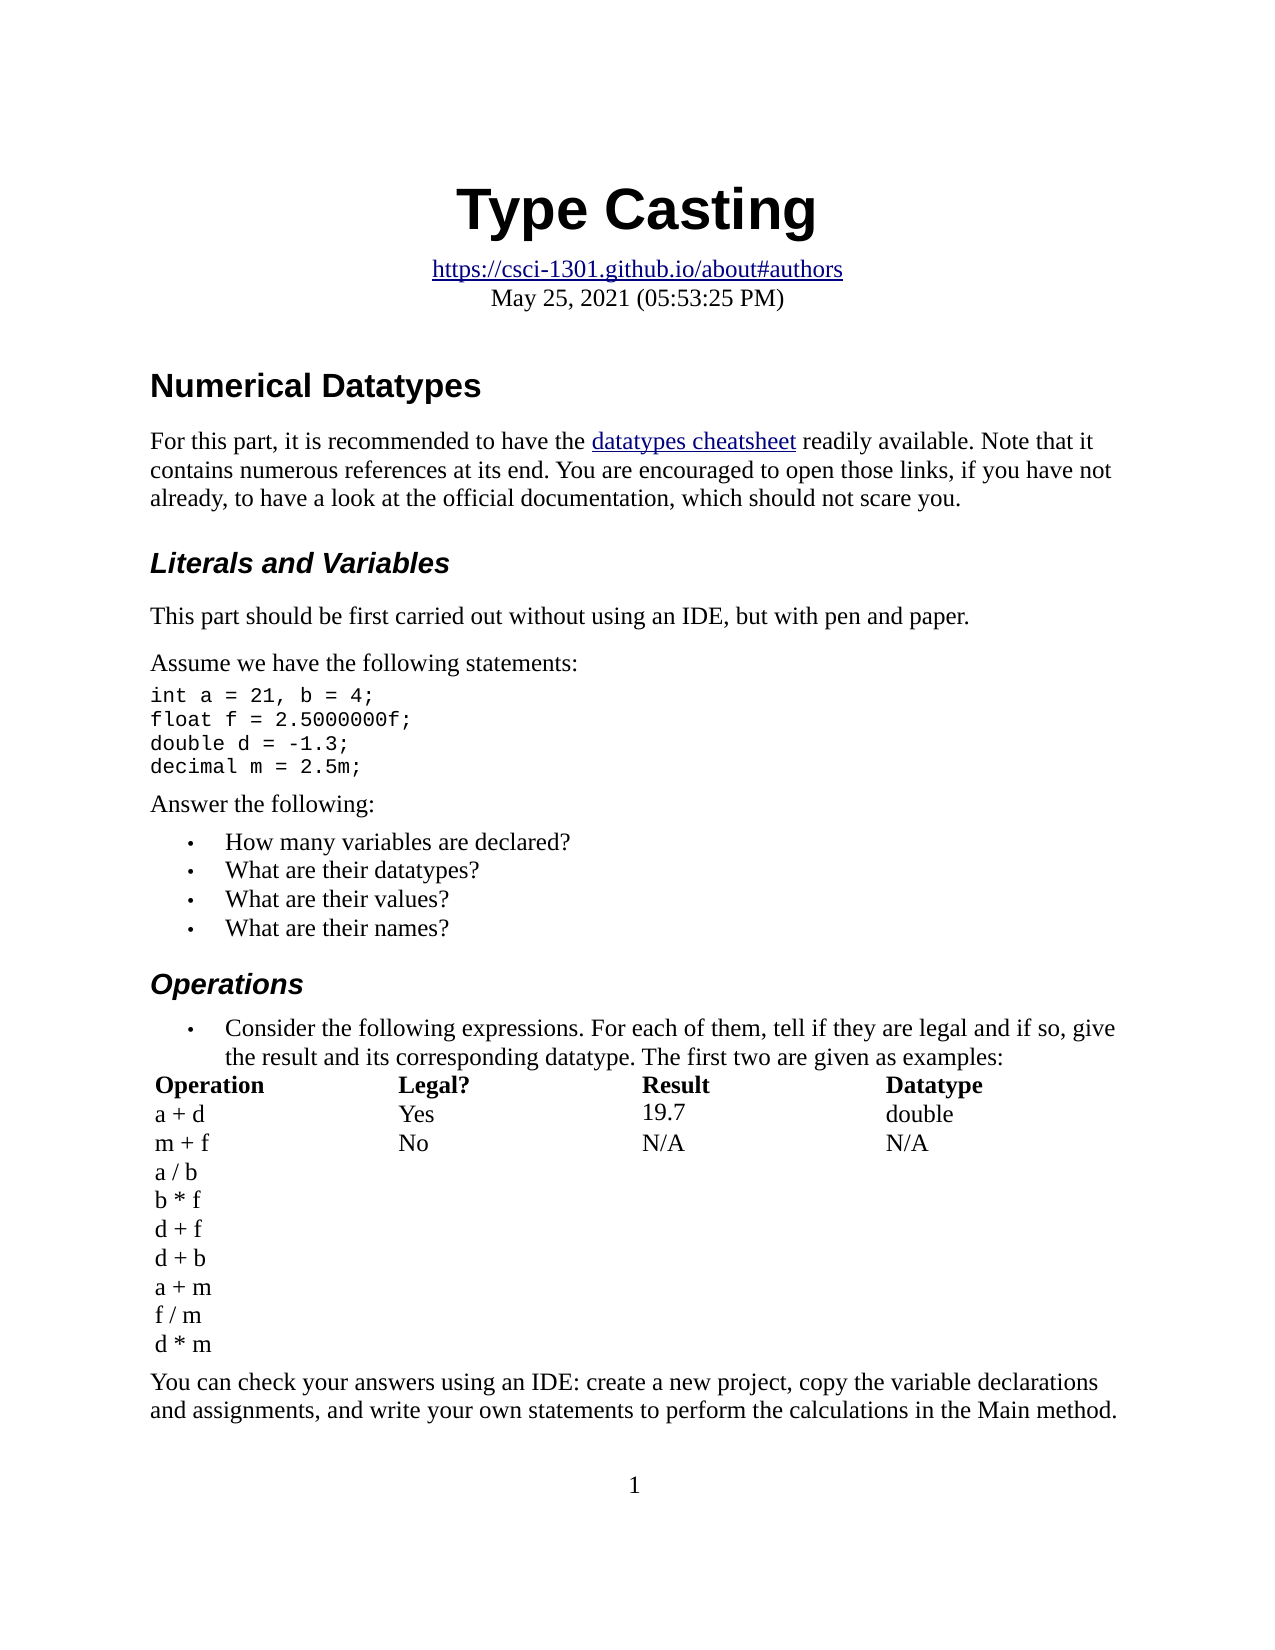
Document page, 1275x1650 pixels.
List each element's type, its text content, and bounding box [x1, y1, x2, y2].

text int a = 21, b = 4; [150, 686, 1125, 709]
table_cell [394, 1157, 637, 1185]
text float f = 2.5000000f; [150, 709, 1125, 733]
table_cell Yes [394, 1099, 637, 1128]
list What are their datatypes? [187, 856, 1125, 884]
table_cell [881, 1214, 1125, 1243]
table_cell d + f [150, 1214, 394, 1243]
text double d = -1.3; [150, 733, 1125, 756]
text This part should be first carried out without using an IDE, but with pen and paper. [150, 601, 1125, 630]
list What are their values? [187, 884, 1125, 913]
text You can check your answers using an IDE: create a new project, copy the variable declarations and assignments, and write your own statements to perform the calculations in the Main method. [150, 1367, 1125, 1424]
subtitle Numerical Datatypes [150, 366, 1125, 404]
table_cell a / b [150, 1157, 394, 1185]
table_cell [881, 1329, 1125, 1358]
table_cell d + b [150, 1243, 394, 1272]
table_cell [881, 1300, 1125, 1329]
text decimal m = 2.5m; [150, 756, 1125, 780]
table_cell N/A [881, 1128, 1125, 1157]
table_cell a + d [150, 1099, 394, 1128]
table_cell [394, 1185, 637, 1214]
table_cell [638, 1243, 881, 1272]
table_cell [638, 1099, 881, 1128]
text May 25, 2021 (05:53:25 PM) [150, 283, 1125, 312]
table_cell [881, 1272, 1125, 1300]
text For this part, it is recommended to have the datatypes cheatsheet readily available. Note that it contains numerous references at its end. You are encouraged to open those links, if you have not already, to have a look at the official documentation, which should not scare you. [150, 426, 1125, 512]
table_header Datatype [881, 1070, 1125, 1099]
table_cell [638, 1272, 881, 1300]
table_cell [638, 1185, 881, 1214]
list What are their names? [187, 913, 1125, 942]
table_cell [638, 1157, 881, 1185]
subtitle Operations [150, 967, 1125, 1000]
table_cell [638, 1329, 881, 1358]
table_cell [394, 1272, 637, 1300]
table_cell [394, 1214, 637, 1243]
table_header Legal? [394, 1070, 637, 1099]
text https://csci-1301.github.io/about#authors [150, 254, 1125, 283]
table_cell N/A [638, 1128, 881, 1157]
table_cell m + f [150, 1128, 394, 1157]
list How many variables are declared? [187, 827, 1125, 856]
table_cell No [394, 1128, 637, 1157]
table_cell [881, 1185, 1125, 1214]
table_cell [638, 1300, 881, 1329]
table_cell [394, 1300, 637, 1329]
title Type Casting [150, 175, 1125, 242]
subtitle Literals and Variables [150, 546, 1125, 580]
table_cell [881, 1243, 1125, 1272]
table_cell d * m [150, 1329, 394, 1358]
list Consider the following expressions. For each of them, tell if they are legal and if so, give the result and its corresponding datatype. The first two are given as examples: [187, 1013, 1125, 1070]
table_cell double [881, 1099, 1125, 1128]
text Answer the following: [150, 789, 1125, 818]
table_header Operation [150, 1070, 394, 1099]
text Assume we have the following statements: [150, 648, 1125, 677]
table_cell a + m [150, 1272, 394, 1300]
table_cell [394, 1329, 637, 1358]
table_cell f / m [150, 1300, 394, 1329]
table_cell b * f [150, 1185, 394, 1214]
table_cell [881, 1157, 1125, 1185]
table_header Result [638, 1070, 881, 1099]
table_cell [394, 1243, 637, 1272]
table_cell [638, 1214, 881, 1243]
